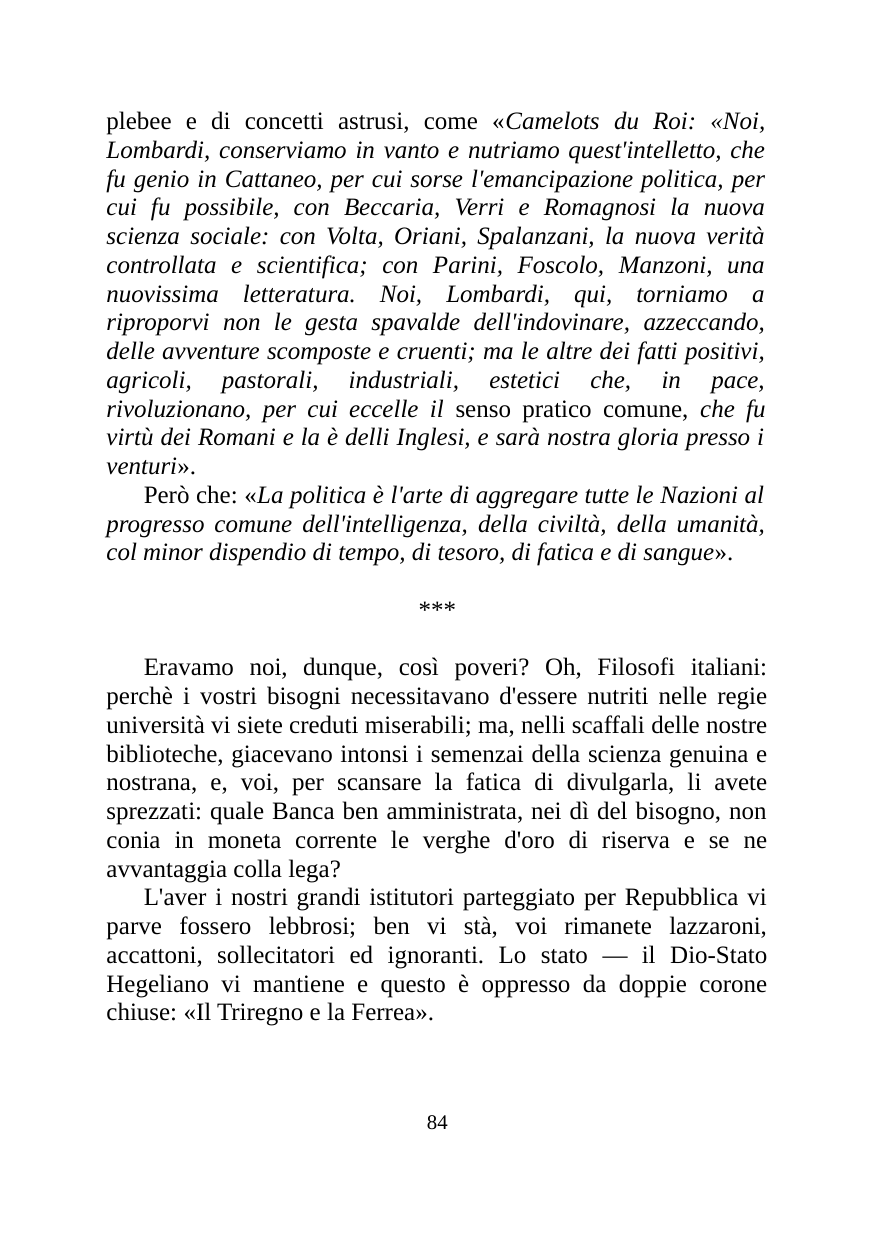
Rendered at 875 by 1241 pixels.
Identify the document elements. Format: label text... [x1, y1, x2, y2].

text L'aver i nostri grandi istitutori parteggiato per Repubblica vi parve fossero lebbrosi; ben vi stà, voi rimanete lazzaroni, accattoni, sollecitatori ed ignoranti. Lo stato — il Dio-Stato Hegeliano vi mantiene e questo è oppresso da doppie corone chiuse: «Il Triregno e la Ferrea». [106, 882, 768, 1026]
text Però che: «La politica è l'arte di aggregare tutte le Nazioni al progresso comune dell'intelligenza, della civiltà, della umanità, col minor dispendio di tempo, di tesoro, di fatica e di sangue». [106, 480, 768, 566]
text Eravamo noi, dunque, così poveri? Oh, Filosofi italiani: perchè i vostri bisogni necessitavano d'essere nutriti nelle regie università vi siete creduti miserabili; ma, nelli scaffali delle nostre biblioteche, giacevano intonsi i semenzai della scienza genuina e nostrana, e, voi, per scansare la fatica di divulgarla, li avete sprezzati: quale Banca ben amministrata, nei dì del bisogno, non conia in moneta corrente le verghe d'oro di riserva e se ne avvantaggia colla lega? [106, 652, 768, 882]
text plebee e di concetti astrusi, come «Camelots du Roi: «Noi, Lombardi, conserviamo in vanto e nutriamo quest'intelletto, che fu genio in Cattaneo, per cui sorse l'emancipazione politica, per cui fu possibile, con Beccaria, Verri e Romagnosi la nuova scienza sociale: con Volta, Oriani, Spalanzani, la nuova verità controllata e scientifica; con Parini, Foscolo, Manzoni, una nuovissima letteratura. Noi, Lombardi, qui, torniamo a riproporvi non le gesta spavalde dell'indovinare, azzeccando, delle avventure scomposte e cruenti; ma le altre dei fatti positivi, agricoli, pastorali, industriali, estetici che, in pace, rivoluzionano, per cui eccelle il senso pratico comune, che fu virtù dei Romani e la è delli Inglesi, e sarà nostra gloria presso i venturi». [106, 106, 768, 480]
text *** [106, 595, 768, 624]
